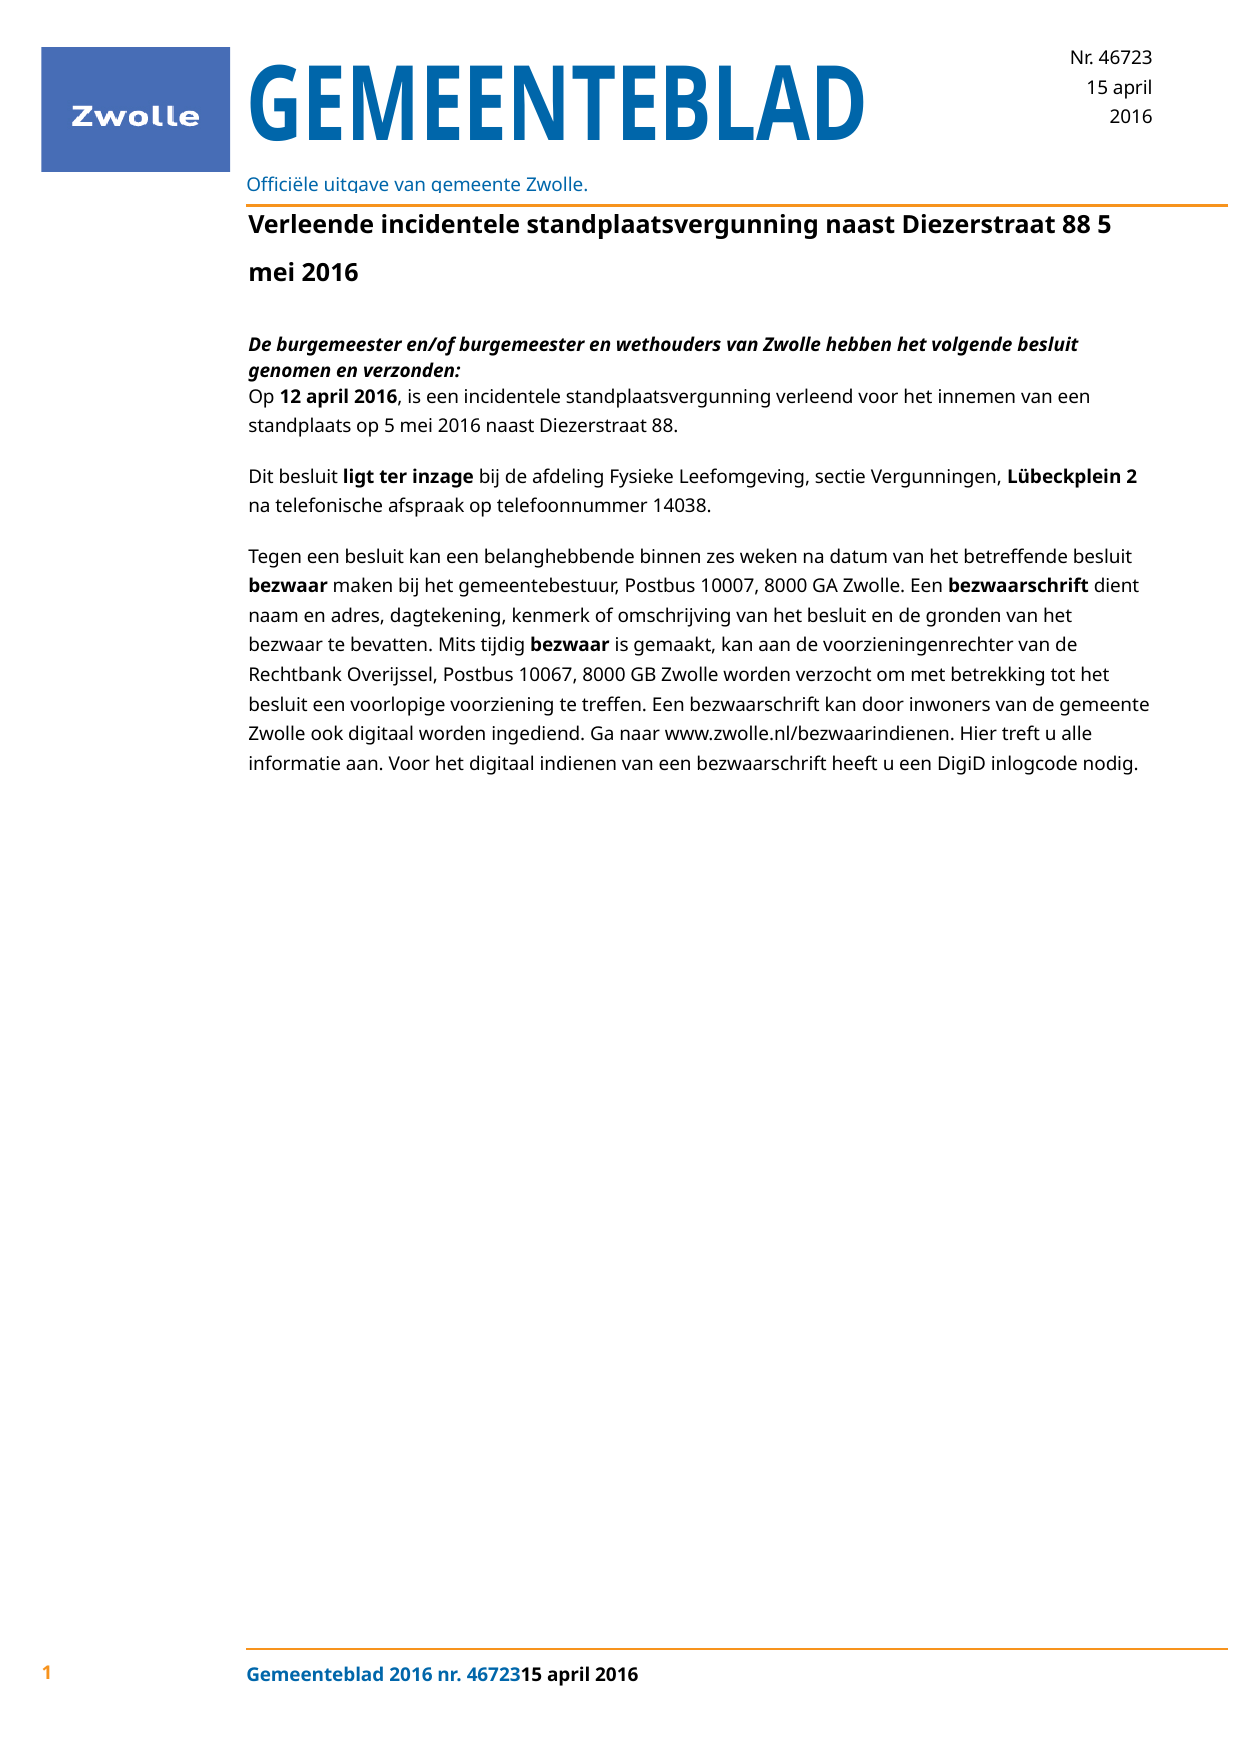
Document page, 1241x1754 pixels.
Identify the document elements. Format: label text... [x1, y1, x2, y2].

picture [41, 47, 231, 172]
text De burgemeester en/of burgemeester en wethouders van Zwolle hebben het volgende besluit genomen en verzonden: [248, 331, 1152, 383]
text Op 12 april 2016, is een incidentele standplaatsvergunning verleend voor het innemen van een standplaats op 5 mei 2016 naast Diezerstraat 88. [248, 383, 1152, 438]
text Tegen een besluit kan een belanghebbende binnen zes weken na datum van het betreffende besluit bezwaar maken bij het gemeentebestuur, Postbus 10007, 8000 GA Zwolle. Een bezwaarschrift dient naam en adres, dagtekening, kenmerk of omschrijving van het besluit en de gronden van het bezwaar te bevatten. Mits tijdig bezwaar is gemaakt, kan aan de voorzieningenrechter van de Rechtbank Overijssel, Postbus 10067, 8000 GB Zwolle worden verzocht om met betrekking tot het besluit een voorlopige voorziening te treffen. Een bezwaarschrift kan door inwoners van de gemeente Zwolle ook digitaal worden ingediend. Ga naar www.zwolle.nl/bezwaarindienen. Hier treft u alle informatie aan. Voor het digitaal indienen van een bezwaarschrift heeft u een DigiD inlogcode nodig. [248, 543, 1152, 776]
text Dit besluit ligt ter inzage bij de afdeling Fysieke Leefomgeving, sectie Vergunningen, Lübeckplein 2 na telefonische afspraak op telefoonnummer 14038. [248, 463, 1152, 518]
text Verleende incidentele standplaatsvergunning naast Diezerstraat 88 5 mei 2016 [248, 207, 1152, 288]
